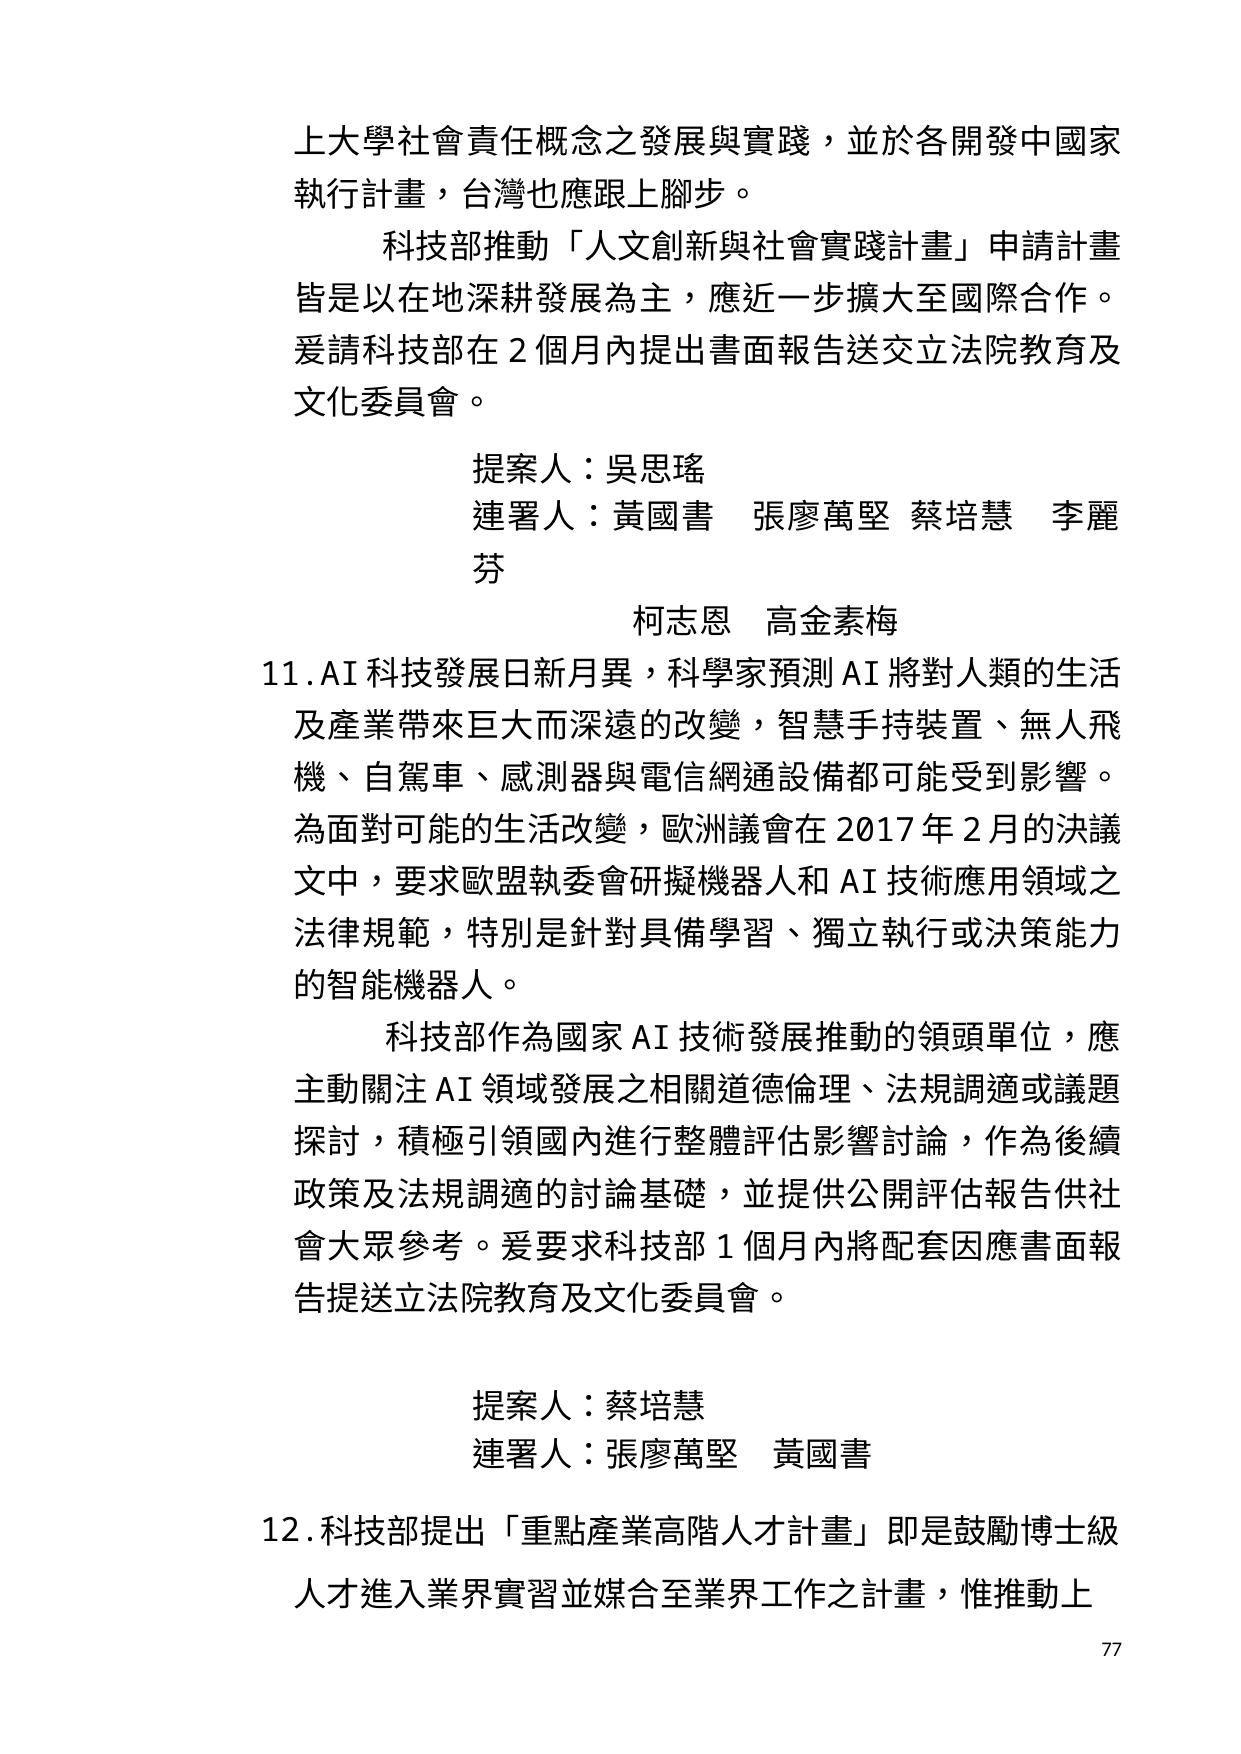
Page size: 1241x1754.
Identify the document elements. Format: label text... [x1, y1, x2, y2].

text 提案人：吳思瑤 [472, 425, 1122, 487]
text 連署人：張廖萬堅 黃國書 [472, 1425, 1122, 1477]
text 柯志恩 高金素梅 [472, 591, 1122, 643]
text 上大學社會責任概念之發展與實踐，並於各開發中國家執行計畫，台灣也應跟上腳步。 [260, 112, 1122, 216]
text 科技部作為國家AI技術發展推動的領頭單位，應主動關注AI領域發展之相關道德倫理、法規調適或議題探討，積極引領國內進行整體評估影響討論，作為後續政策及法規調適的討論基礎，並提供公開評估報告供社會大眾參考。爰要求科技部1個月內將配套因應書面報告提送立法院教育及文化委員會。 [260, 1008, 1122, 1321]
text 11.AI科技發展日新月異，科學家預測AI將對人類的生活及產業帶來巨大而深遠的改變，智慧手持裝置、無人飛機、自駕車、感測器與電信網通設備都可能受到影響。為面對可能的生活改變，歐洲議會在2017年2月的決議文中，要求歐盟執委會研擬機器人和AI技術應用領域之法律規範，特別是針對具備學習、獨立執行或決策能力的智能機器人。 [260, 643, 1122, 1008]
text 連署人：黃國書 張廖萬堅 蔡培慧 李麗芬 [472, 487, 1122, 591]
text 12.科技部提出「重點產業高階人才計畫」即是鼓勵博士級人才進入業界實習並媒合至業界工作之計畫，惟推動上 [260, 1487, 1122, 1612]
text 科技部推動「人文創新與社會實踐計畫」申請計畫皆是以在地深耕發展為主，應近一步擴大至國際合作。爰請科技部在2個月內提出書面報告送交立法院教育及文化委員會。 [260, 216, 1122, 425]
text 提案人：蔡培慧 [472, 1362, 1122, 1425]
